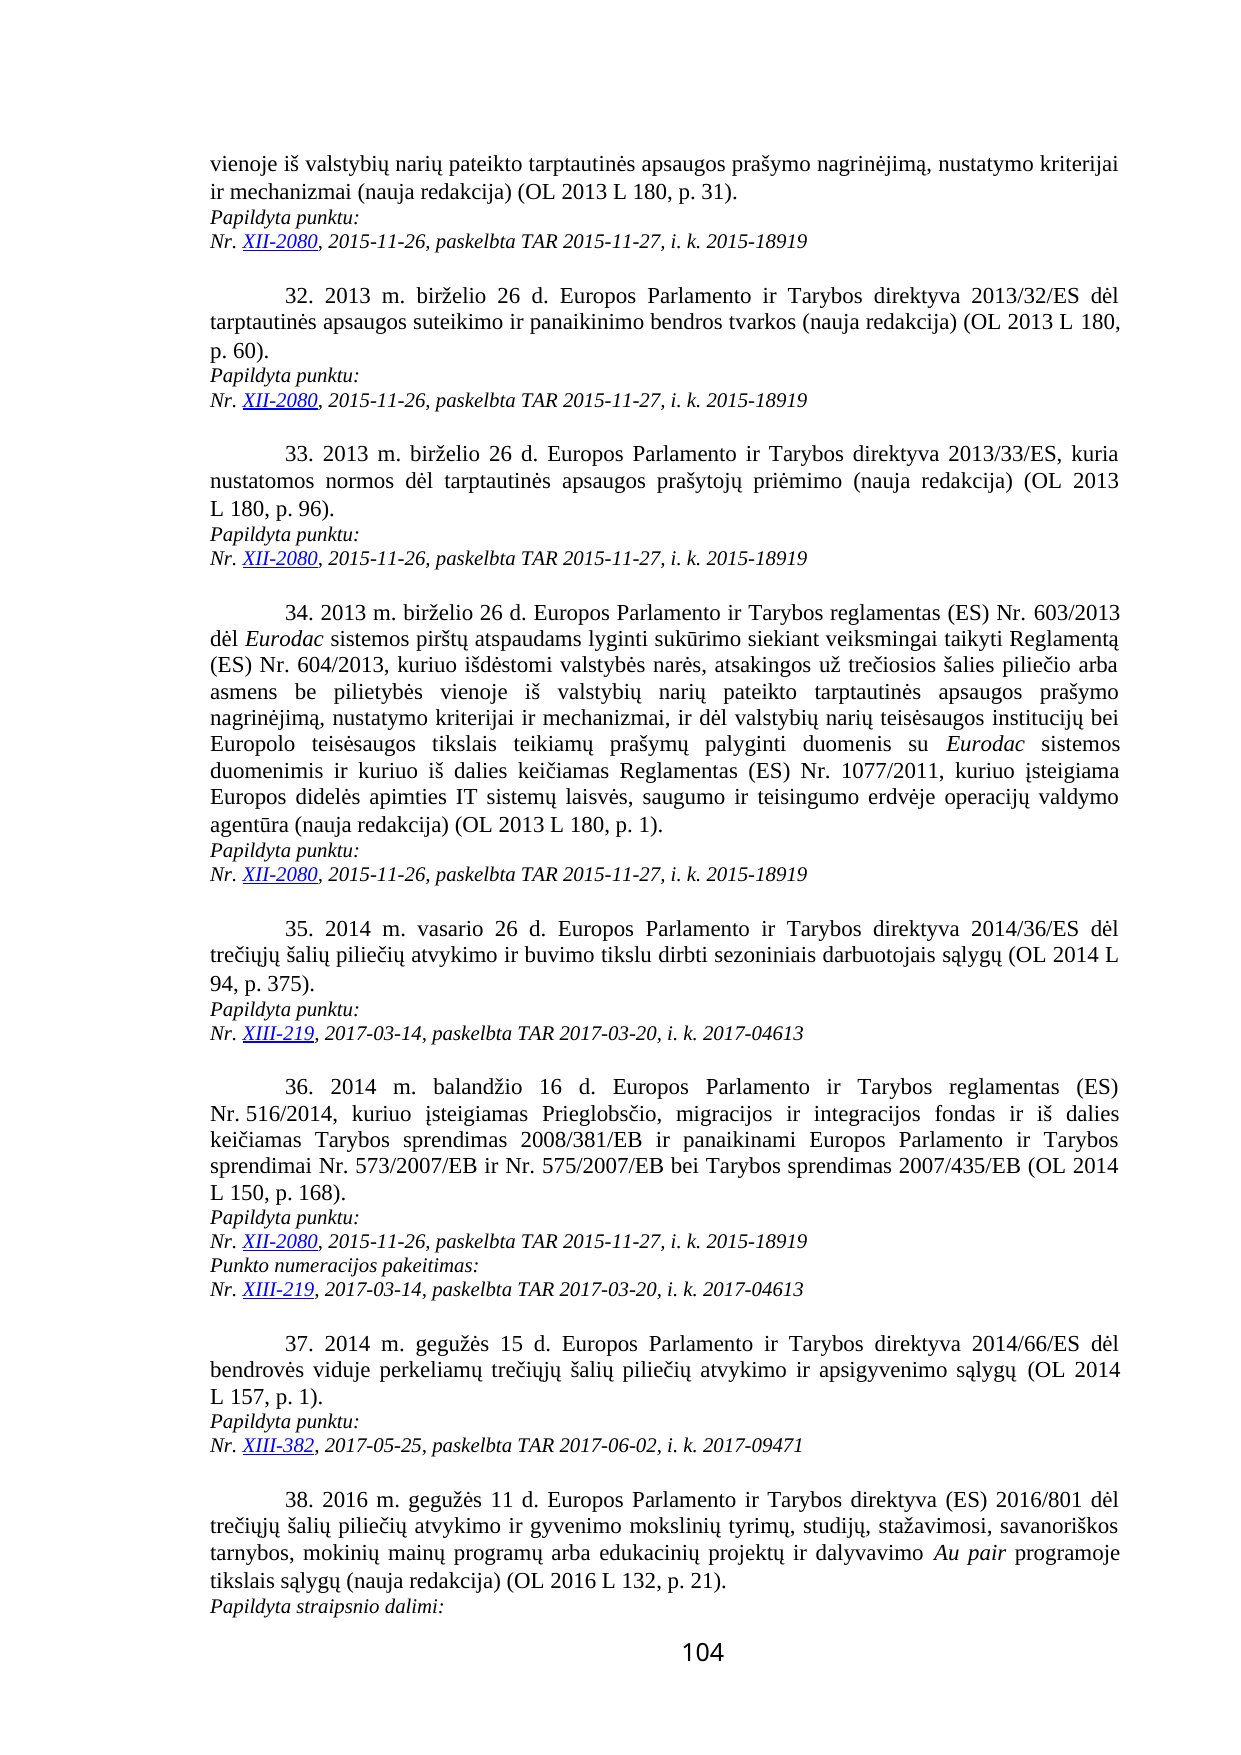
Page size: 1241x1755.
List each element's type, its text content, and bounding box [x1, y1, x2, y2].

text Papildyta punktu: [210, 363, 1120, 387]
text Nr. XII-2080, 2015-11-26, paskelbta TAR 2015-11-27, i. k. 2015-18919 [210, 546, 1120, 570]
text Nr. XII-2080, 2015-11-26, paskelbta TAR 2015-11-27, i. k. 2015-18919 [210, 387, 1120, 412]
text Papildyta punktu: [210, 205, 1120, 229]
text 36. 2014 m. balandžio 16 d. Europos Parlamento ir Tarybos reglamentas (ES) Nr. 516/2014, kuriuo įsteigiamas Prieglobsčio, migracijos ir integracijos fondas ir iš dalies keičiamas Tarybos sprendimas 2008/381/EB ir panaikinami Europos Parlamento ir Tarybos sprendimai Nr. 573/2007/EB ir Nr. 575/2007/EB bei Tarybos sprendimas 2007/435/EB (OL 2014 L 150, p. 168). [210, 1073, 1120, 1205]
text Nr. XIII-382, 2017-05-25, paskelbta TAR 2017-06-02, i. k. 2017-09471 [210, 1433, 1120, 1457]
text Papildyta punktu: [210, 997, 1120, 1021]
text Papildyta straipsnio dalimi: [210, 1594, 1120, 1618]
text Punkto numeracijos pakeitimas: [210, 1253, 1120, 1277]
text Papildyta punktu: [210, 522, 1120, 546]
text 35. 2014 m. vasario 26 d. Europos Parlamento ir Tarybos direktyva 2014/36/ES dėl trečiųjų šalių piliečių atvykimo ir buvimo tikslu dirbti sezoniniais darbuotojais sąlygų (OL 2014 L 94, p. 375). [210, 915, 1120, 997]
text Nr. XII-2080, 2015-11-26, paskelbta TAR 2015-11-27, i. k. 2015-18919 [210, 229, 1120, 253]
text Nr. XIII-219, 2017-03-14, paskelbta TAR 2017-03-20, i. k. 2017-04613 [210, 1277, 1120, 1301]
text Papildyta punktu: [210, 838, 1120, 862]
text Nr. XII-2080, 2015-11-26, paskelbta TAR 2015-11-27, i. k. 2015-18919 [210, 862, 1120, 886]
text Papildyta punktu: [210, 1409, 1120, 1433]
text Nr. XIII-219, 2017-03-14, paskelbta TAR 2017-03-20, i. k. 2017-04613 [210, 1021, 1120, 1045]
text vienoje iš valstybių narių pateikto tarptautinės apsaugos prašymo nagrinėjimą, nustatymo kriterijai ir mechanizmai (nauja redakcija) (OL 2013 L 180, p. 31). [210, 150, 1120, 205]
text 33. 2013 m. birželio 26 d. Europos Parlamento ir Tarybos direktyva 2013/33/ES, kuria nustatomos normos dėl tarptautinės apsaugos prašytojų priėmimo (nauja redakcija) (OL 2013 L 180, p. 96). [210, 440, 1120, 522]
text 34. 2013 m. birželio 26 d. Europos Parlamento ir Tarybos reglamentas (ES) Nr. 603/2013 dėl Eurodac sistemos pirštų atspaudams lyginti sukūrimo siekiant veiksmingai taikyti Reglamentą (ES) Nr. 604/2013, kuriuo išdėstomi valstybės narės, atsakingos už trečiosios šalies piliečio arba asmens be pilietybės vienoje iš valstybių narių pateikto tarptautinės apsaugos prašymo nagrinėjimą, nustatymo kriterijai ir mechanizmai, ir dėl valstybių narių teisėsaugos institucijų bei Europolo teisėsaugos tikslais teikiamų prašymų palyginti duomenis su Eurodac sistemos duomenimis ir kuriuo iš dalies keičiamas Reglamentas (ES) Nr. 1077/2011, kuriuo įsteigiama Europos didelės apimties IT sistemų laisvės, saugumo ir teisingumo erdvėje operacijų valdymo agentūra (nauja redakcija) (OL 2013 L 180, p. 1). [210, 599, 1120, 838]
text Papildyta punktu: [210, 1205, 1120, 1229]
text 32. 2013 m. birželio 26 d. Europos Parlamento ir Tarybos direktyva 2013/32/ES dėl tarptautinės apsaugos suteikimo ir panaikinimo bendros tvarkos (nauja redakcija) (OL 2013 L 180, p. 60). [210, 282, 1120, 363]
text 38. 2016 m. gegužės 11 d. Europos Parlamento ir Tarybos direktyva (ES) 2016/801 dėl trečiųjų šalių piliečių atvykimo ir gyvenimo mokslinių tyrimų, studijų, stažavimosi, savanoriškos tarnybos, mokinių mainų programų arba edukacinių projektų ir dalyvavimo Au pair programoje tikslais sąlygų (nauja redakcija) (OL 2016 L 132, p. 21). [210, 1486, 1120, 1594]
text Nr. XII-2080, 2015-11-26, paskelbta TAR 2015-11-27, i. k. 2015-18919 [210, 1229, 1120, 1253]
text 37. 2014 m. gegužės 15 d. Europos Parlamento ir Tarybos direktyva 2014/66/ES dėl bendrovės viduje perkeliamų trečiųjų šalių piliečių atvykimo ir apsigyvenimo sąlygų (OL 2014 L 157, p. 1). [210, 1330, 1120, 1409]
